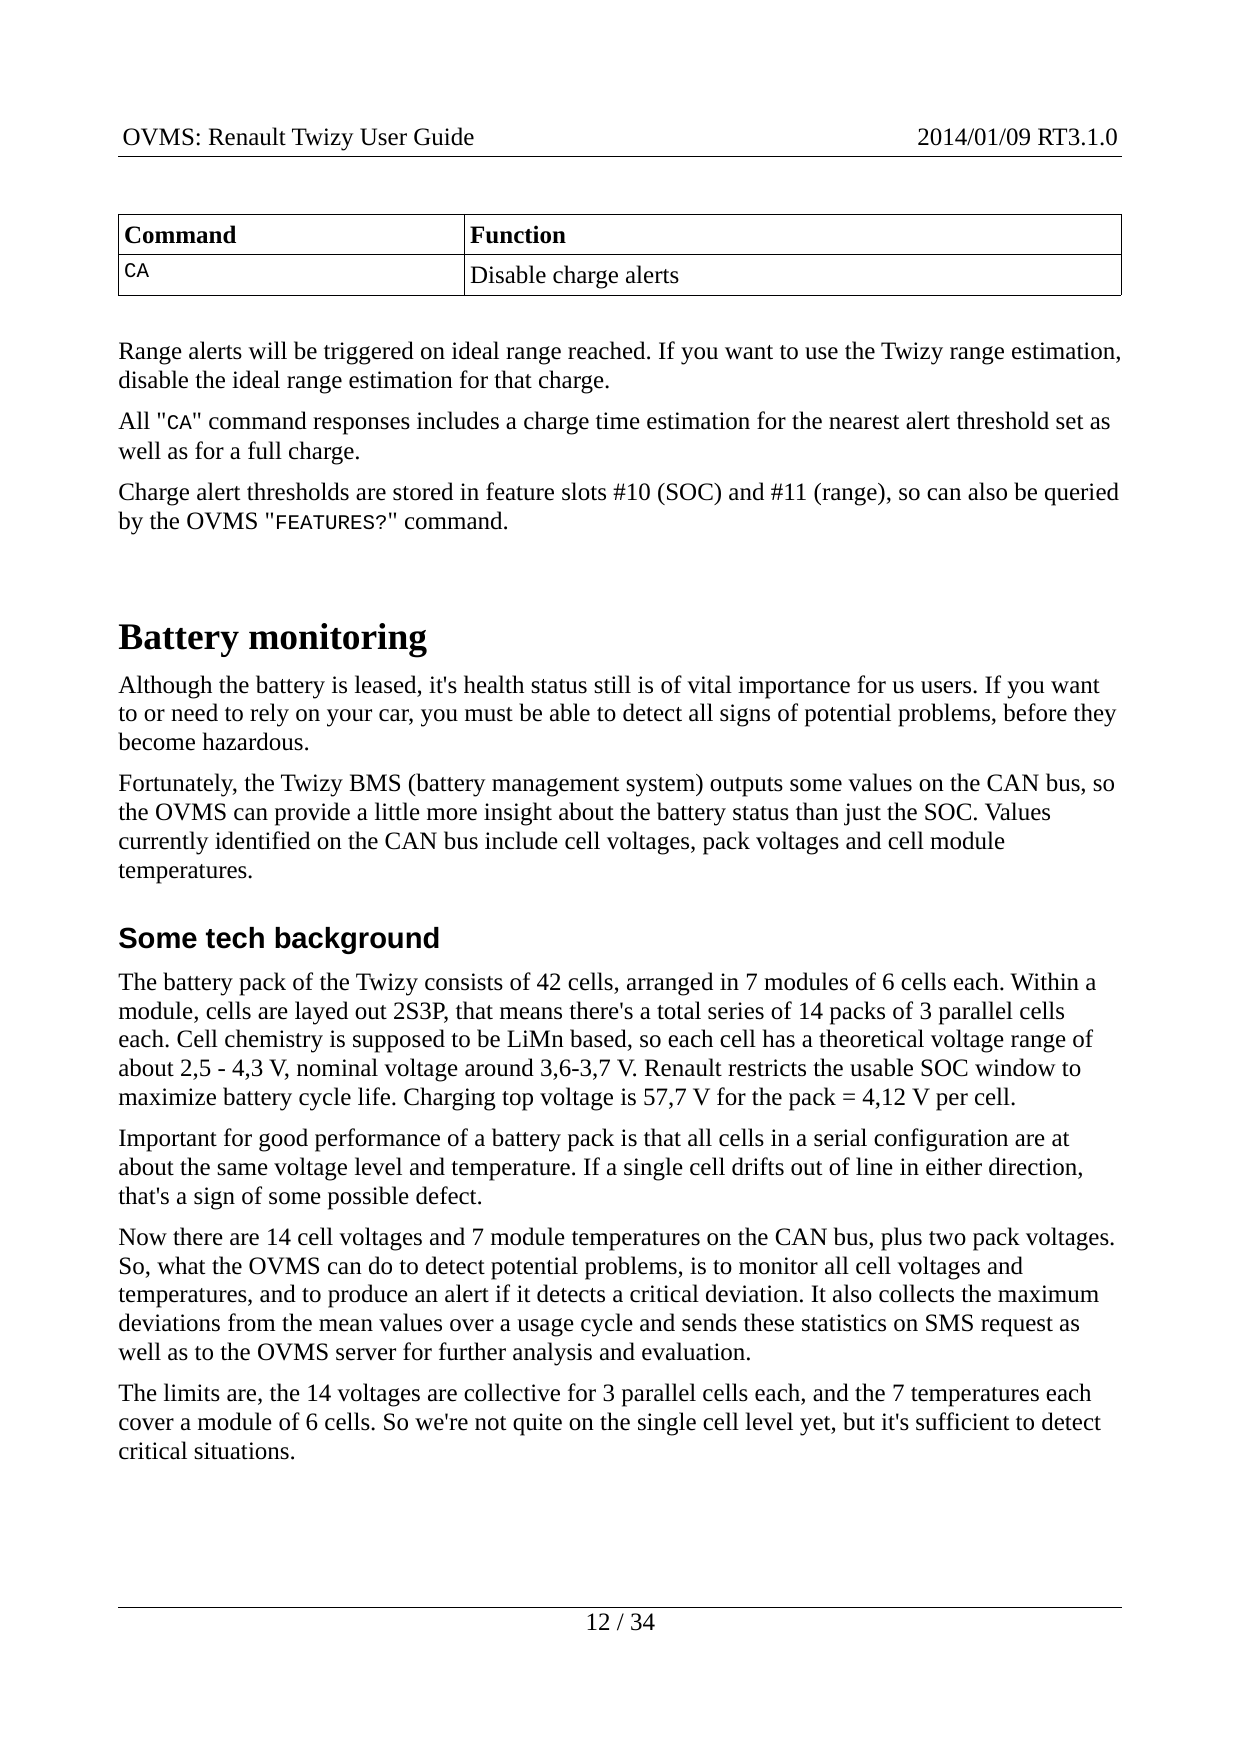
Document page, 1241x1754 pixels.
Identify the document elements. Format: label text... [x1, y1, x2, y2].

text Fortunately, the Twizy BMS (battery management system) outputs some values on the CAN bus, so the OVMS can provide a little more insight about the battery status than just the SOC. Values currently identified on the CAN bus include cell voltages, pack voltages and cell module temperatures. [118, 768, 1122, 883]
text Range alerts will be triggered on ideal range reached. If you want to use the Twizy range estimation, disable the ideal range estimation for that charge. [118, 336, 1122, 394]
table_cell Disable charge alerts [465, 255, 1121, 295]
text Although the battery is leased, it's health status still is of vital importance for us users. If you want to or need to rely on your car, you must be able to detect all signs of potential problems, before they become hazardous. [118, 670, 1122, 756]
text The battery pack of the Twizy consists of 42 cells, arranged in 7 modules of 6 cells each. Within a module, cells are layed out 2S3P, that means there's a total series of 14 packs of 3 parallel cells each. Cell chemistry is supposed to be LiMn based, so each cell has a theoretical voltage range of about 2,5 - 4,3 V, nominal voltage around 3,6-3,7 V. Renault restricts the usable SOC window to maximize battery cycle life. Charging top voltage is 57,7 V for the pack = 4,12 V per cell. [118, 967, 1122, 1111]
subtitle Battery monitoring [118, 614, 1122, 657]
text The limits are, the 14 voltages are collective for 3 parallel cells each, and the 7 temperatures each cover a module of 6 cells. So we're not quite on the single cell level yet, but it's sufficient to detect critical situations. [118, 1378, 1122, 1464]
table_cell CA [119, 255, 464, 295]
subtitle Some tech background [118, 921, 1122, 954]
table_header Command [119, 215, 464, 254]
text All "CA" command responses includes a charge time estimation for the nearest alert threshold set as well as for a full charge. [118, 406, 1122, 464]
text Now there are 14 cell voltages and 7 module temperatures on the CAN bus, plus two pack voltages. So, what the OVMS can do to detect potential problems, is to monitor all cell voltages and temperatures, and to produce an alert if it detects a critical deviation. It also collects the maximum deviations from the mean values over a usage cycle and sends these statistics on SMS request as well as to the OVMS server for further analysis and evaluation. [118, 1222, 1122, 1366]
table_header Function [465, 215, 1121, 254]
text Charge alert thresholds are stored in feature slots #10 (SOC) and #11 (range), so can also be queried by the OVMS "FEATURES?" command. [118, 477, 1122, 535]
text Important for good performance of a battery pack is that all cells in a serial configuration are at about the same voltage level and temperature. If a single cell drifts out of line in either direction, that's a sign of some possible defect. [118, 1123, 1122, 1209]
